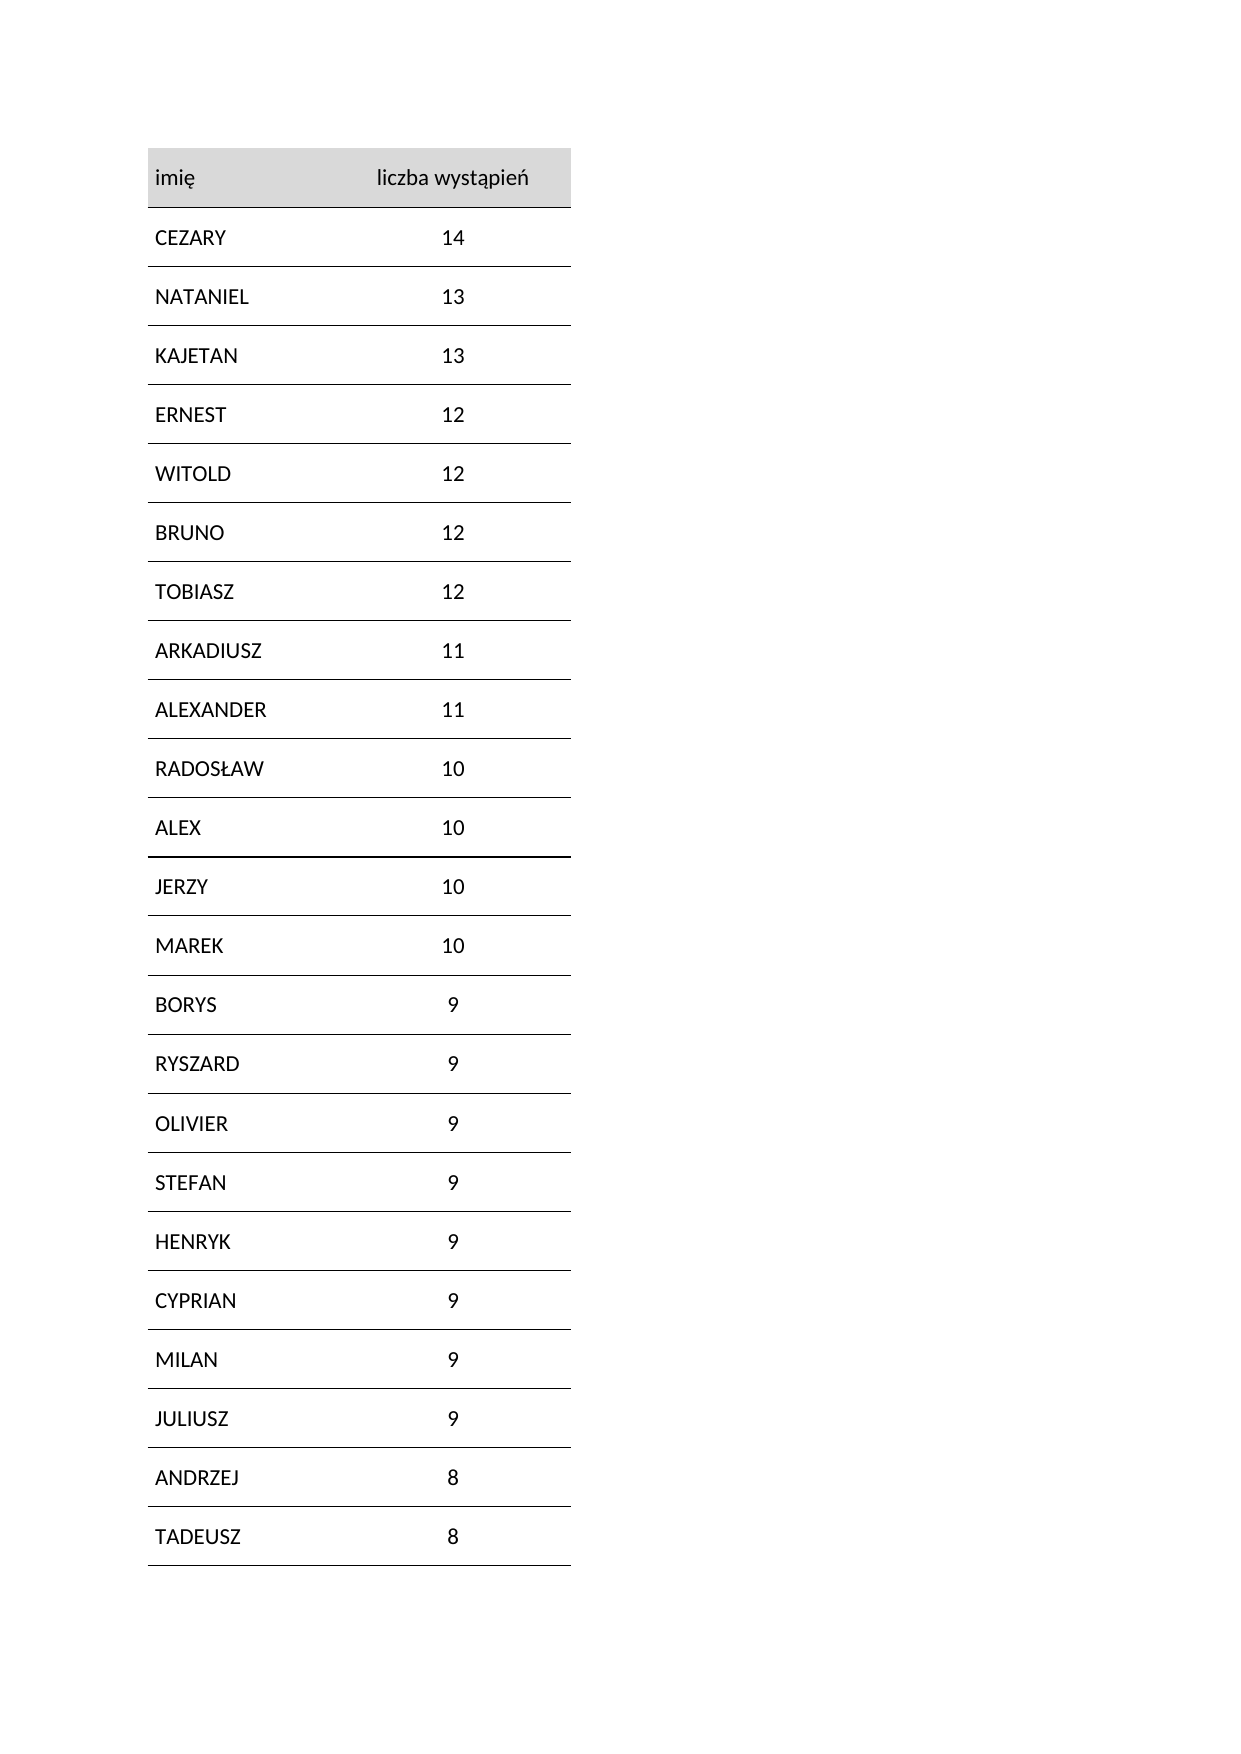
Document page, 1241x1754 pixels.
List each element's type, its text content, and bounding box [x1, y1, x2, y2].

table_cell 10 [335, 739, 571, 797]
table_cell BRUNO [148, 503, 335, 561]
table_cell 9 [335, 1035, 571, 1093]
table_cell HENRYK [148, 1212, 335, 1270]
table_cell 12 [335, 562, 571, 620]
table_cell 10 [335, 798, 571, 856]
table_cell 8 [335, 1448, 571, 1506]
table_cell 14 [335, 208, 571, 266]
table_cell 8 [335, 1507, 571, 1565]
table_cell 11 [335, 621, 571, 679]
table_cell ANDRZEJ [148, 1448, 335, 1506]
table_cell 12 [335, 444, 571, 502]
table_cell RYSZARD [148, 1035, 335, 1093]
table_cell ALEX [148, 798, 335, 856]
table_cell ERNEST [148, 385, 335, 443]
table_cell 9 [335, 1212, 571, 1270]
table_cell 13 [335, 267, 571, 325]
table_cell NATANIEL [148, 267, 335, 325]
table_cell ARKADIUSZ [148, 621, 335, 679]
table_cell CEZARY [148, 208, 335, 266]
table_header liczba wystąpień [335, 148, 571, 207]
table_cell 13 [335, 326, 571, 384]
table_cell KAJETAN [148, 326, 335, 384]
table_cell 9 [335, 976, 571, 1033]
table_cell 10 [335, 858, 571, 915]
table_cell OLIVIER [148, 1094, 335, 1152]
table_cell WITOLD [148, 444, 335, 502]
table_cell JERZY [148, 858, 335, 915]
table_cell 9 [335, 1271, 571, 1329]
table_cell 9 [335, 1389, 571, 1447]
table_cell BORYS [148, 976, 335, 1033]
table_cell RADOSŁAW [148, 739, 335, 797]
table_cell 12 [335, 503, 571, 561]
table_cell JULIUSZ [148, 1389, 335, 1447]
table_cell CYPRIAN [148, 1271, 335, 1329]
table_cell TOBIASZ [148, 562, 335, 620]
table_cell 9 [335, 1094, 571, 1152]
table_cell 11 [335, 680, 571, 738]
table_cell 9 [335, 1330, 571, 1388]
table_cell 10 [335, 916, 571, 974]
table_cell ALEXANDER [148, 680, 335, 738]
table_cell 9 [335, 1153, 571, 1211]
table_cell TADEUSZ [148, 1507, 335, 1565]
table_cell 12 [335, 385, 571, 443]
table_header imię [148, 148, 335, 207]
table_cell MILAN [148, 1330, 335, 1388]
table_cell MAREK [148, 916, 335, 974]
table_cell STEFAN [148, 1153, 335, 1211]
